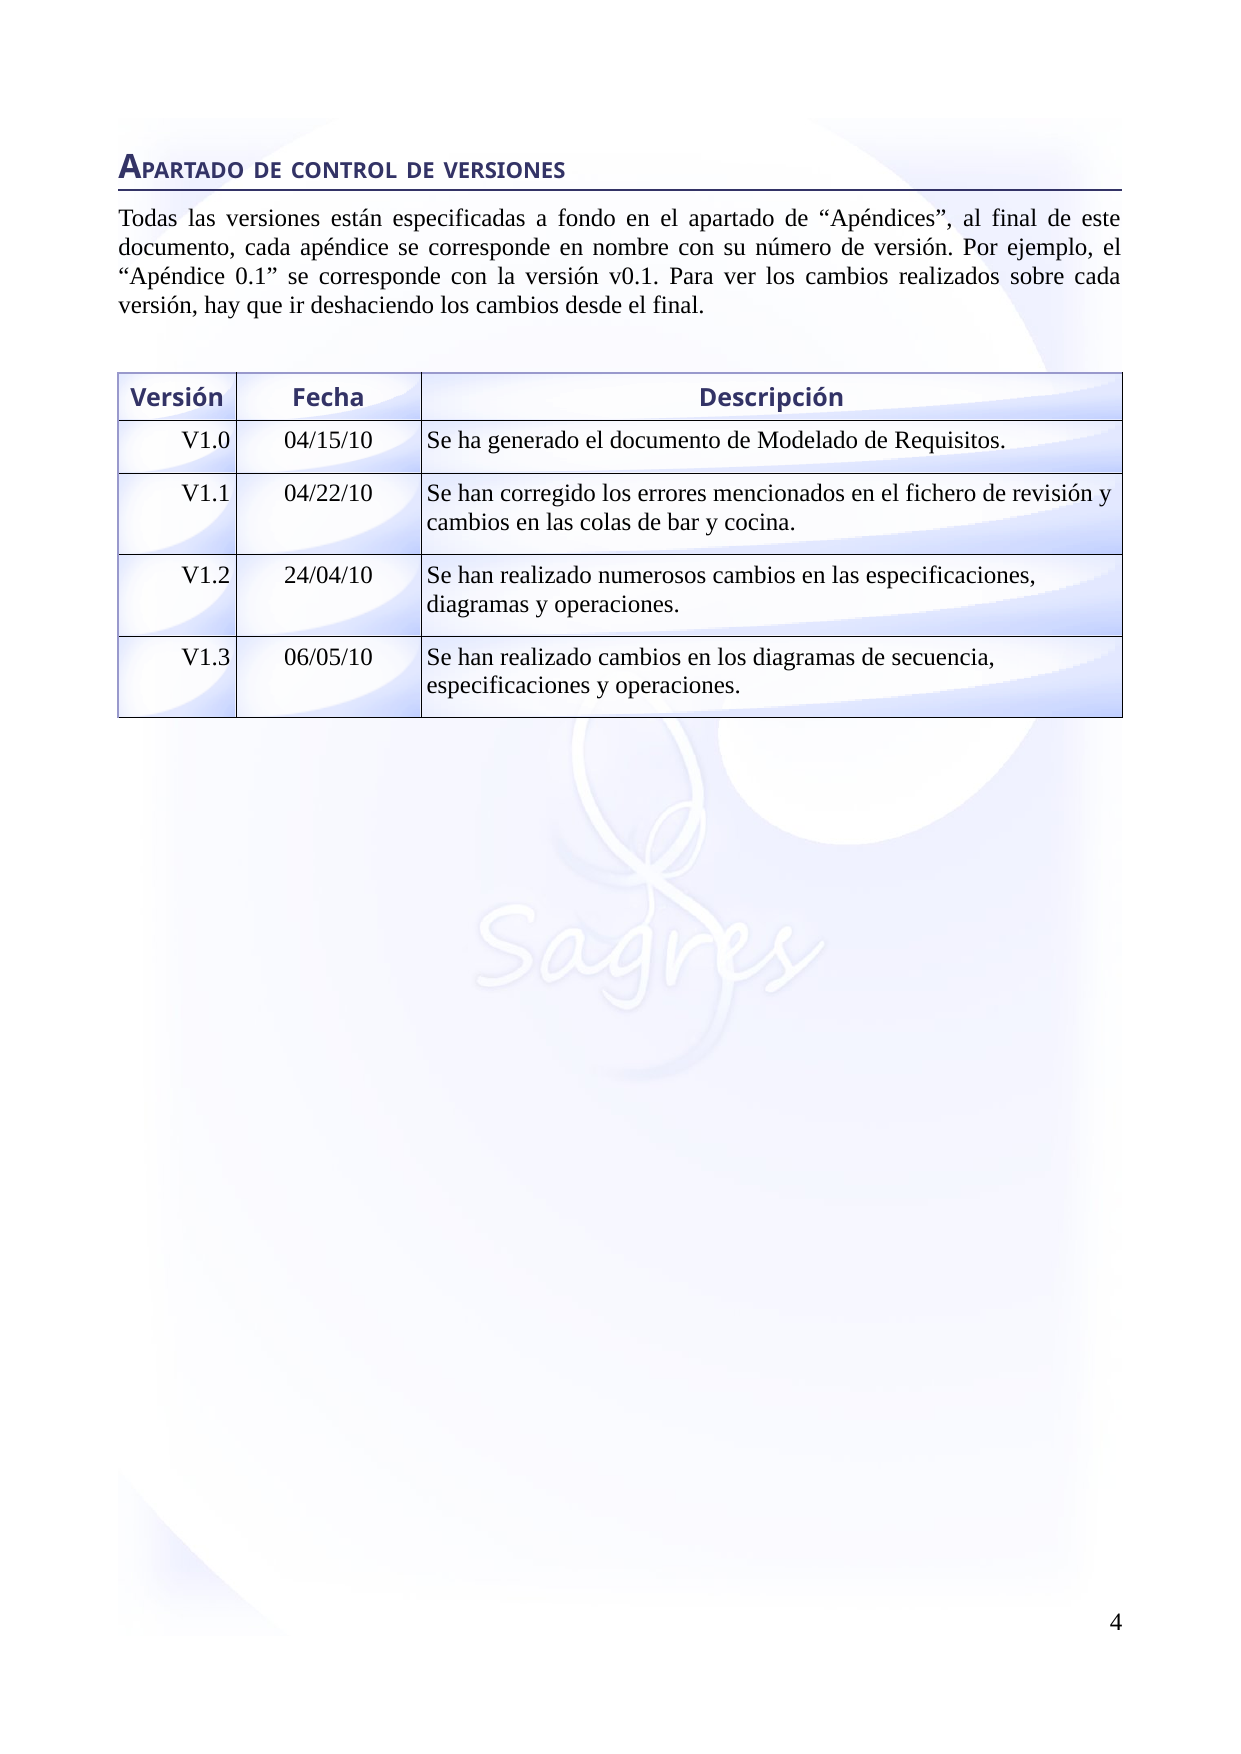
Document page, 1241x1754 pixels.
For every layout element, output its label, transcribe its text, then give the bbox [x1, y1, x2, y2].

table_header Fecha [237, 374, 421, 420]
table_header Descripción [422, 374, 1122, 420]
table_cell 24/04/10 [237, 555, 421, 636]
subtitle Apartado de control de versiones [118, 143, 1122, 189]
table_cell V1.3 [119, 637, 236, 717]
table_cell V1.1 [119, 474, 236, 554]
table_cell Se han corregido los errores mencionados en el fichero de revisión y cambios en las colas de bar y cocina. [422, 474, 1122, 554]
table_cell Se ha generado el documento de Modelado de Requisitos. [422, 421, 1122, 473]
picture [118, 718, 1122, 1636]
table_cell Se han realizado cambios en los diagramas de secuencia, especificaciones y operaciones. [422, 637, 1122, 717]
table_cell 15/04/10 [237, 421, 421, 473]
table_cell V1.0 [119, 421, 236, 473]
table_cell 06/05/10 [237, 637, 421, 717]
picture [118, 191, 1122, 203]
table_cell V1.2 [119, 555, 236, 636]
table_cell Se han realizado numerosos cambios en las especificaciones, diagramas y operaciones. [422, 555, 1122, 636]
text Todas las versiones están especificadas a fondo en el apartado de “Apéndices”, al final de este documento, cada apéndice se corresponde en nombre con su número de versión. Por ejemplo, el “Apéndice 0.1” se corresponde con la versión v0.1. Para ver los cambios realizados sobre cada versión, hay que ir deshaciendo los cambios desde el final. [118, 203, 1122, 318]
picture [118, 118, 1122, 143]
picture [118, 318, 1122, 372]
table_cell 22/04/10 [237, 474, 421, 554]
table_header Versión [119, 374, 236, 420]
